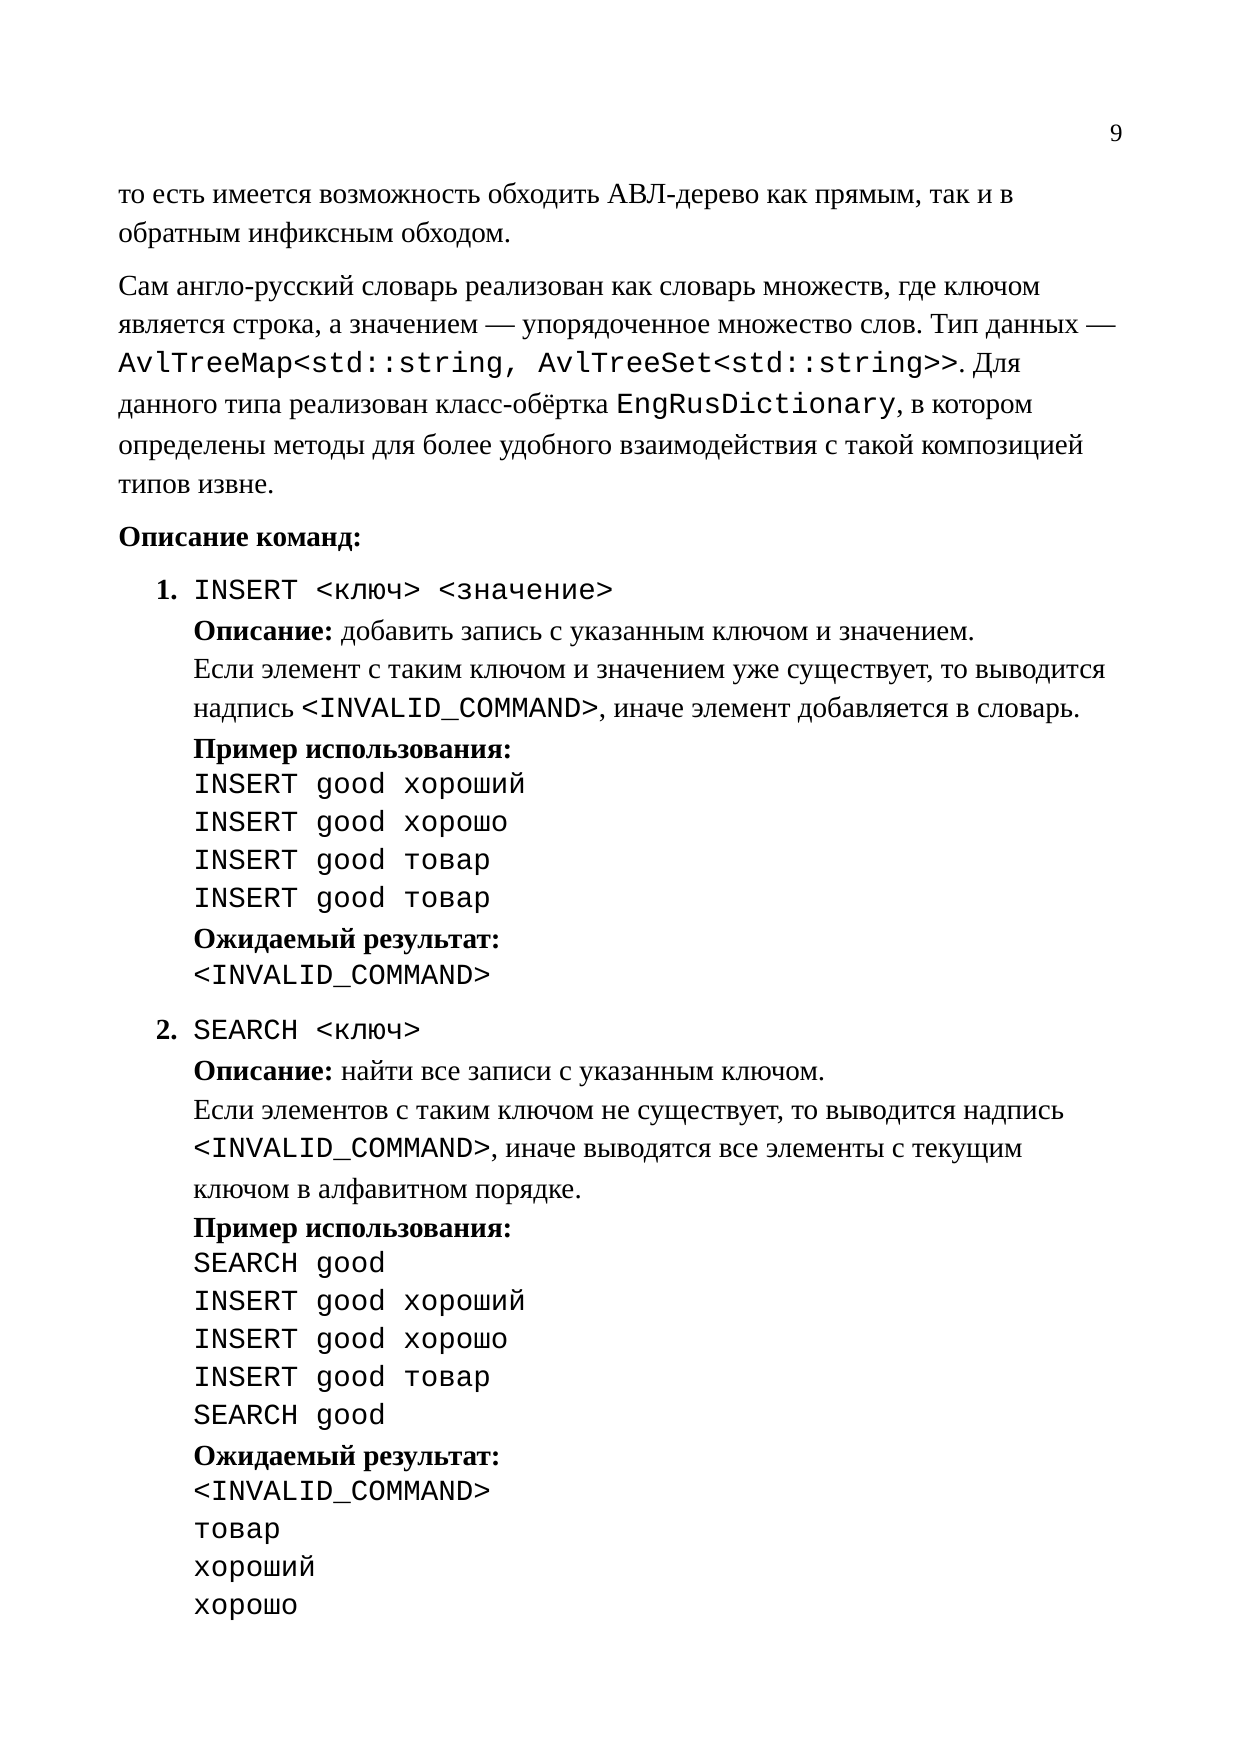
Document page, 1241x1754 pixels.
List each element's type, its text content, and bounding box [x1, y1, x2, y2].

text Описание команд: [118, 519, 1122, 552]
list SEARCH <ключ> Описание: найти все записи с указанным ключом. Если элементов с таким ключом не существует, то выводится надпись <INVALID_COMMAND>, иначе выводятся все элементы с текущим ключом в алфавитном порядке. Пример использования: SEARCH good INSERT good хороший INSERT good хорошо INSERT good товар SEARCH good Ожидаемый результат: <INVALID_COMMAND> товар хороший хорошо [156, 1012, 1122, 1623]
list INSERT <ключ> <значение> Описание: добавить запись с указанным ключом и значением. Если элемент с таким ключом и значением уже существует, то выводится надпись <INVALID_COMMAND>, иначе элемент добавляется в словарь. Пример использования: INSERT good хороший INSERT good хорошо INSERT good товар INSERT good товар Ожидаемый результат: <INVALID_COMMAND> [156, 572, 1122, 993]
text то есть имеется возможность обходить АВЛ-дерево как прямым, так и в обратным инфиксным обходом. [118, 176, 1122, 248]
text Сам англо-русский словарь реализован как словарь множеств, где ключом является строка, а значением — упорядоченное множество слов. Тип данных — AvlTreeMap<std::string, AvlTreeSet<std::string>>. Для данного типа реализован класс-обёртка EngRusDictionary, в котором определены методы для более удобного взаимодействия с такой композицией типов извне. [118, 268, 1122, 499]
